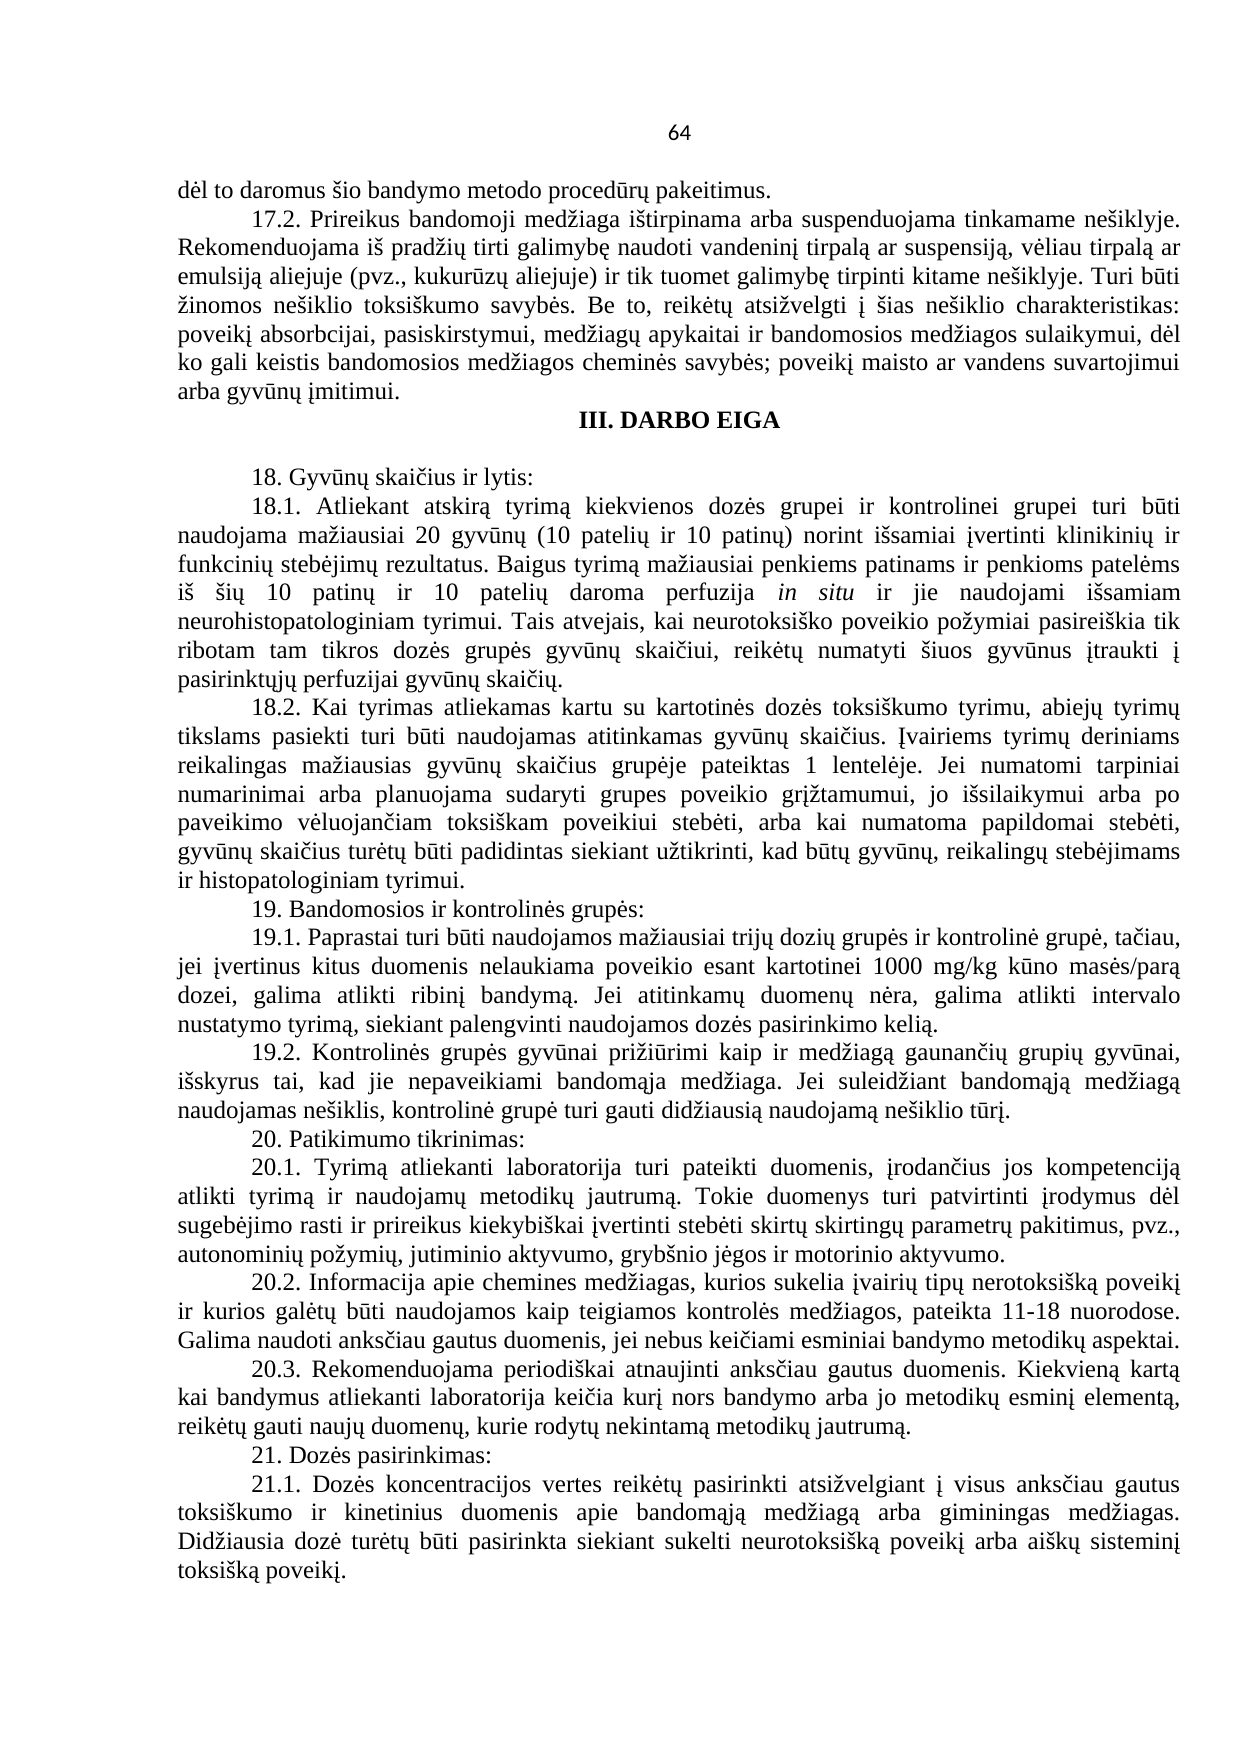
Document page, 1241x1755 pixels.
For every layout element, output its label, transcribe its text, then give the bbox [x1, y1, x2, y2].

text dėl to daromus šio bandymo metodo procedūrų pakeitimus. [177, 175, 1181, 204]
text 19.1. Paprastai turi būti naudojamos mažiausiai trijų dozių grupės ir kontrolinė grupė, tačiau, jei įvertinus kitus duomenis nelaukiama poveikio esant kartotinei 1000 mg/kg kūno masės/parą dozei, galima atlikti ribinį bandymą. Jei atitinkamų duomenų nėra, galima atlikti intervalo nustatymo tyrimą, siekiant palengvinti naudojamos dozės pasirinkimo kelią. [177, 922, 1181, 1037]
text 21. Dozės pasirinkimas: [177, 1440, 1181, 1469]
text 19.2. Kontrolinės grupės gyvūnai prižiūrimi kaip ir medžiagą gaunančių grupių gyvūnai, išskyrus tai, kad jie nepaveikiami bandomąja medžiaga. Jei suleidžiant bandomąją medžiagą naudojamas nešiklis, kontrolinė grupė turi gauti didžiausią naudojamą nešiklio tūrį. [177, 1037, 1181, 1124]
text 19. Bandomosios ir kontrolinės grupės: [177, 894, 1181, 922]
text 18.1. Atliekant atskirą tyrimą kiekvienos dozės grupei ir kontrolinei grupei turi būti naudojama mažiausiai 20 gyvūnų (10 patelių ir 10 patinų) norint išsamiai įvertinti klinikinių ir funkcinių stebėjimų rezultatus. Baigus tyrimą mažiausiai penkiems patinams ir penkioms patelėms iš šių 10 patinų ir 10 patelių daroma perfuzija in situ ir jie naudojami išsamiam neurohistopatologiniam tyrimui. Tais atvejais, kai neurotoksiško poveikio požymiai pasireiškia tik ribotam tam tikros dozės grupės gyvūnų skaičiui, reikėtų numatyti šiuos gyvūnus įtraukti į pasirinktųjų perfuzijai gyvūnų skaičių. [177, 491, 1181, 692]
text 20.1. Tyrimą atliekanti laboratorija turi pateikti duomenis, įrodančius jos kompetenciją atlikti tyrimą ir naudojamų metodikų jautrumą. Tokie duomenys turi patvirtinti įrodymus dėl sugebėjimo rasti ir prireikus kiekybiškai įvertinti stebėti skirtų skirtingų parametrų pakitimus, pvz., autonominių požymių, jutiminio aktyvumo, grybšnio jėgos ir motorinio aktyvumo. [177, 1152, 1181, 1267]
text 20.2. Informacija apie chemines medžiagas, kurios sukelia įvairių tipų nerotoksišką poveikį ir kurios galėtų būti naudojamos kaip teigiamos kontrolės medžiagos, pateikta 11-18 nuorodose. Galima naudoti anksčiau gautus duomenis, jei nebus keičiami esminiai bandymo metodikų aspektai. [177, 1267, 1181, 1354]
text III. DARBO EIGA [177, 405, 1181, 434]
text 18.2. Kai tyrimas atliekamas kartu su kartotinės dozės toksiškumo tyrimu, abiejų tyrimų tikslams pasiekti turi būti naudojamas atitinkamas gyvūnų skaičius. Įvairiems tyrimų deriniams reikalingas mažiausias gyvūnų skaičius grupėje pateiktas 1 lentelėje. Jei numatomi tarpiniai numarinimai arba planuojama sudaryti grupes poveikio grįžtamumui, jo išsilaikymui arba po paveikimo vėluojančiam toksiškam poveikiui stebėti, arba kai numatoma papildomai stebėti, gyvūnų skaičius turėtų būti padidintas siekiant užtikrinti, kad būtų gyvūnų, reikalingų stebėjimams ir histopatologiniam tyrimui. [177, 692, 1181, 894]
text 17.2. Prireikus bandomoji medžiaga ištirpinama arba suspenduojama tinkamame nešiklyje. Rekomenduojama iš pradžių tirti galimybę naudoti vandeninį tirpalą ar suspensiją, vėliau tirpalą ar emulsiją aliejuje (pvz., kukurūzų aliejuje) ir tik tuomet galimybę tirpinti kitame nešiklyje. Turi būti žinomos nešiklio toksiškumo savybės. Be to, reikėtų atsižvelgti į šias nešiklio charakteristikas: poveikį absorbcijai, pasiskirstymui, medžiagų apykaitai ir bandomosios medžiagos sulaikymui, dėl ko gali keistis bandomosios medžiagos cheminės savybės; poveikį maisto ar vandens suvartojimui arba gyvūnų įmitimui. [177, 204, 1181, 405]
text 18. Gyvūnų skaičius ir lytis: [177, 462, 1181, 491]
text 20.3. Rekomenduojama periodiškai atnaujinti anksčiau gautus duomenis. Kiekvieną kartą kai bandymus atliekanti laboratorija keičia kurį nors bandymo arba jo metodikų esminį elementą, reikėtų gauti naujų duomenų, kurie rodytų nekintamą metodikų jautrumą. [177, 1354, 1181, 1440]
text 20. Patikimumo tikrinimas: [177, 1124, 1181, 1152]
text 21.1. Dozės koncentracijos vertes reikėtų pasirinkti atsižvelgiant į visus anksčiau gautus toksiškumo ir kinetinius duomenis apie bandomąją medžiagą arba giminingas medžiagas. Didžiausia dozė turėtų būti pasirinkta siekiant sukelti neurotoksišką poveikį arba aiškų sisteminį toksišką poveikį. [177, 1469, 1181, 1584]
